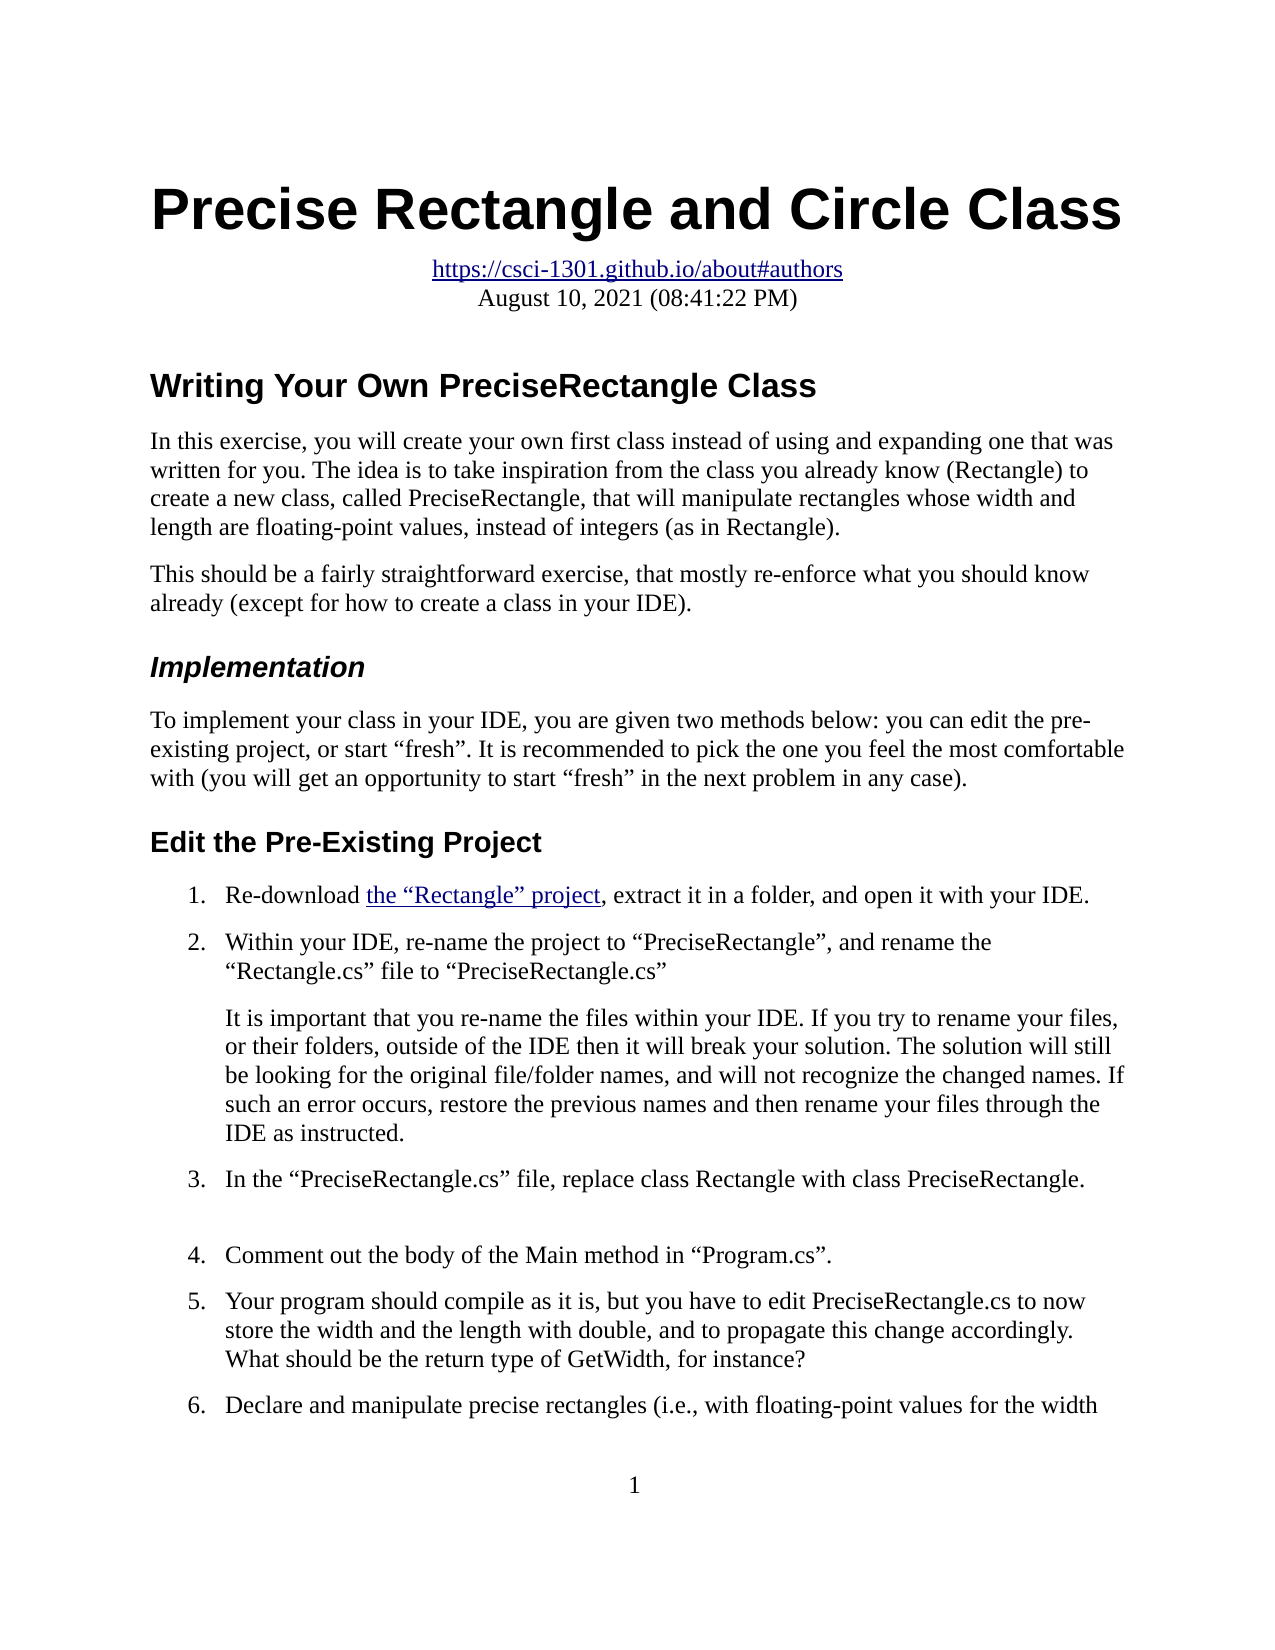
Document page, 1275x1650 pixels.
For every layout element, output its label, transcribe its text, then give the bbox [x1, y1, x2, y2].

subtitle Writing Your Own PreciseRectangle Class [150, 366, 1125, 404]
subtitle Edit the Pre-Existing Project [150, 826, 1125, 859]
list Comment out the body of the Main method in “Program.cs”. [187, 1240, 1125, 1268]
list Within your IDE, re-name the project to “PreciseRectangle”, and rename the “Rectangle.cs” file to “PreciseRectangle.cs” [187, 927, 1125, 985]
title Precise Rectangle and Circle Class [150, 175, 1125, 242]
text August 10, 2021 (08:41:22 PM) [150, 283, 1125, 312]
text This should be a fairly straightforward exercise, that mostly re-enforce what you should know already (except for how to create a class in your IDE). [150, 559, 1125, 616]
text To implement your class in your IDE, you are given two methods below: you can edit the pre-existing project, or start “fresh”. It is recommended to pick the one you feel the most comfortable with (you will get an opportunity to start “fresh” in the next problem in any case). [150, 705, 1125, 792]
list It is important that you re-name the files within your IDE. If you try to rename your files, or their folders, outside of the IDE then it will break your solution. The solution will still be looking for the original file/folder names, and will not recognize the changed names. If such an error occurs, restore the previous names and then rename your files through the IDE as instructed. [187, 1003, 1125, 1146]
list Your program should compile as it is, but you have to edit PreciseRectangle.cs to now store the width and the length with double, and to propagate this change accordingly. What should be the return type of GetWidth, for instance? [187, 1286, 1125, 1373]
list In the “PreciseRectangle.cs” file, replace class Rectangle with class PreciseRectangle. [187, 1164, 1125, 1222]
list Re-download the “Rectangle” project, extract it in a folder, and open it with your IDE. [187, 881, 1125, 909]
text In this exercise, you will create your own first class instead of using and expanding one that was written for you. The idea is to take inspiration from the class you already know (Rectangle) to create a new class, called PreciseRectangle, that will manipulate rectangles whose width and length are floating-point values, instead of integers (as in Rectangle). [150, 426, 1125, 541]
text https://csci-1301.github.io/about#authors [150, 254, 1125, 283]
list Declare and manipulate precise rectangles (i.e., with floating-point values for the width [187, 1391, 1125, 1419]
subtitle Implementation [150, 650, 1125, 684]
